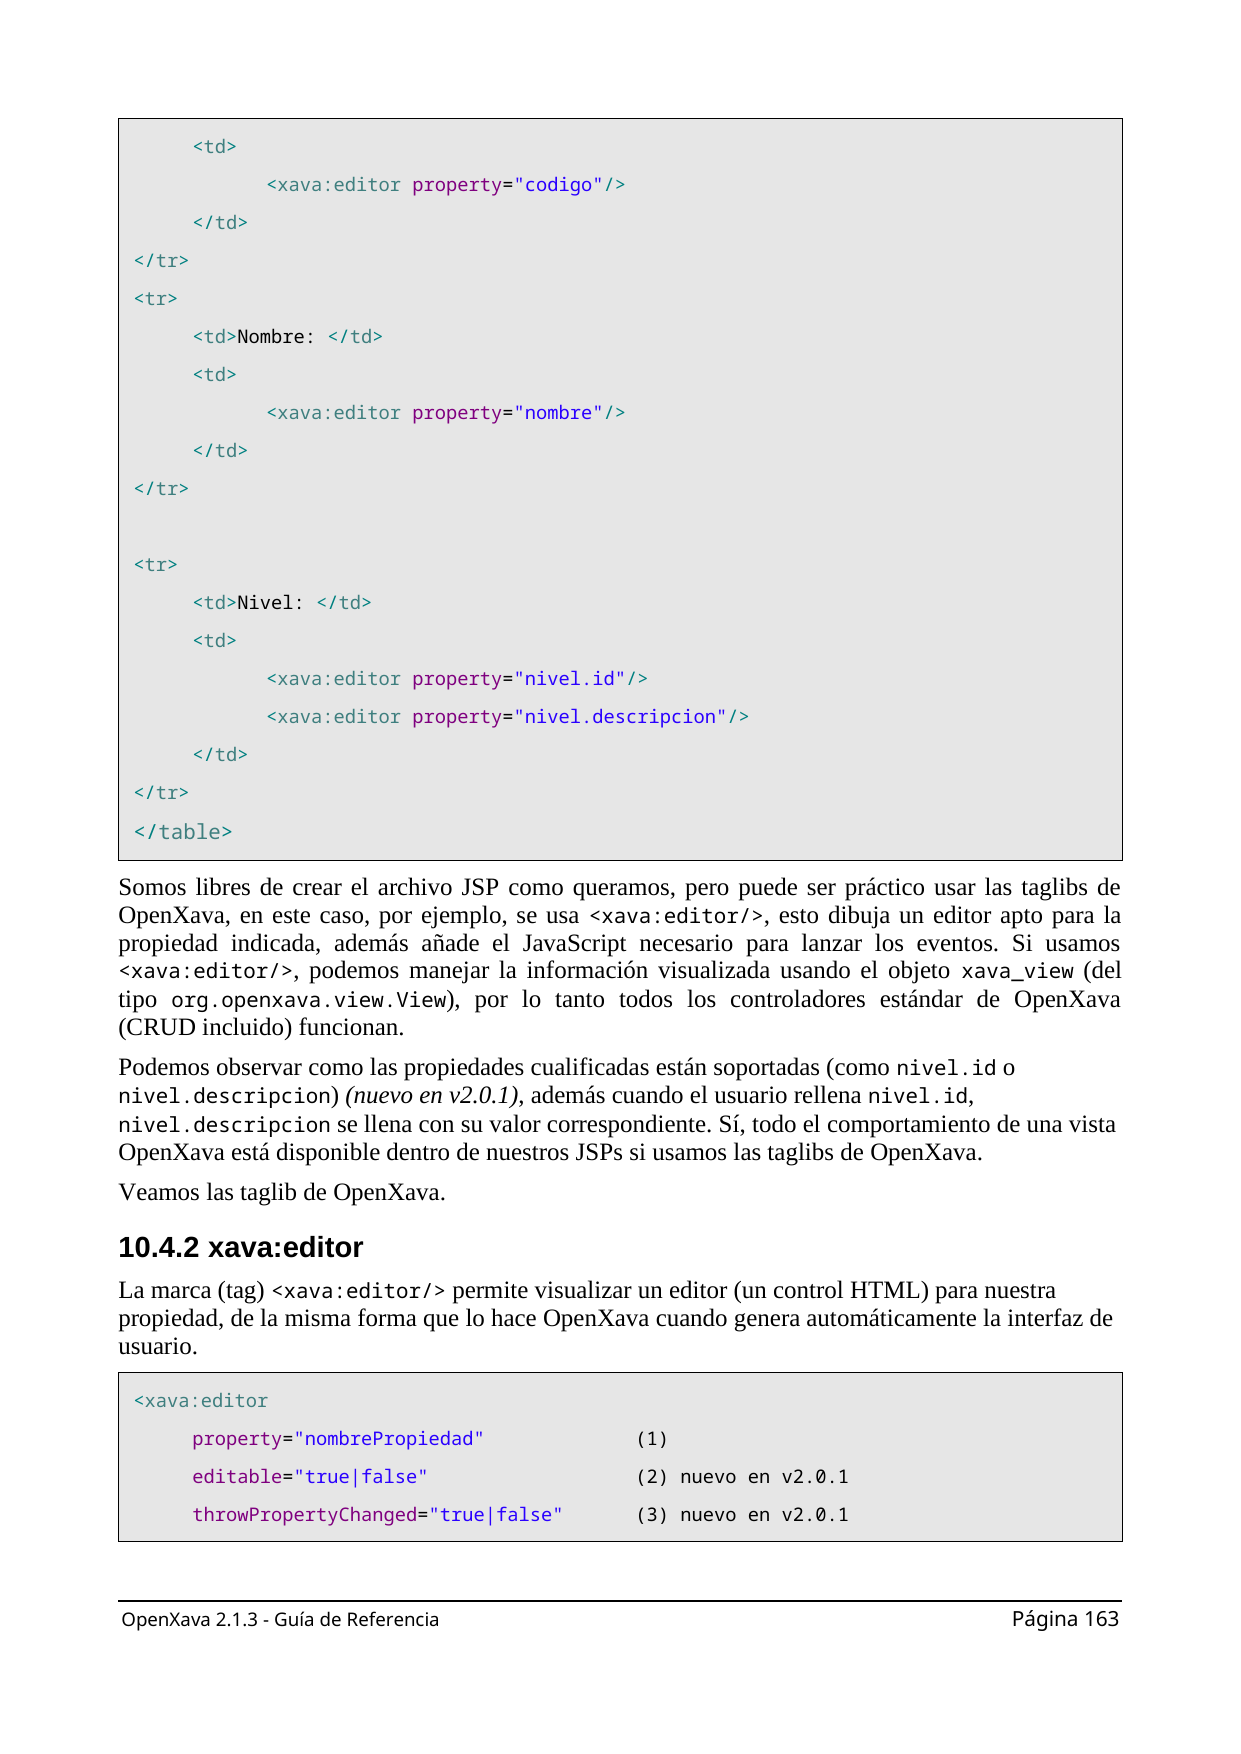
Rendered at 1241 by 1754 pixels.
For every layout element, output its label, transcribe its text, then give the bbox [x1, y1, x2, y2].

text </td> [119, 194, 1122, 232]
text Podemos observar como las propiedades cualificadas están soportadas (como nivel.id o nivel.descripcion) (nuevo en v2.0.1), además cuando el usuario rellena nivel.id, nivel.descripcion se llena con su valor correspondiente. Sí, todo el comportamiento de una vista OpenXava está disponible dentro de nuestros JSPs si usamos las taglibs de OpenXava. [118, 1053, 1122, 1166]
text editable="true|false" (2) nuevo en v2.0.1 [119, 1448, 1122, 1486]
text <td> [119, 119, 1122, 156]
text property="nombrePropiedad" (1) [119, 1410, 1122, 1448]
text <tr> [119, 536, 1122, 574]
text <xava:editor property="codigo"/> [119, 156, 1122, 194]
text <xava:editor property="nombre"/> [119, 384, 1122, 422]
text throwPropertyChanged="true|false" (3) nuevo en v2.0.1 [119, 1486, 1122, 1541]
text </table> [119, 802, 1122, 860]
text Somos libres de crear el archivo JSP como queramos, pero puede ser práctico usar las taglibs de OpenXava, en este caso, por ejemplo, se usa <xava:editor/>, esto dibuja un editor apto para la propiedad indicada, además añade el JavaScript necesario para lanzar los eventos. Si usamos <xava:editor/>, podemos manejar la información visualizada usando el objeto xava_view (del tipo org.openxava.view.View), por lo tanto todos los controladores estándar de OpenXava (CRUD incluido) funcionan. [118, 873, 1122, 1041]
text <xava:editor property="nivel.id"/> [119, 650, 1122, 688]
text <td>Nivel: </td> [119, 574, 1122, 612]
text <tr> [119, 270, 1122, 308]
text <td>Nombre: </td> [119, 308, 1122, 346]
text </tr> [119, 460, 1122, 498]
subtitle xava:editor [118, 1231, 1122, 1264]
text </tr> [119, 232, 1122, 270]
text <td> [119, 612, 1122, 650]
text La marca (tag) <xava:editor/> permite visualizar un editor (un control HTML) para nuestra propiedad, de la misma forma que lo hace OpenXava cuando genera automáticamente la interfaz de usuario. [118, 1276, 1122, 1360]
text </td> [119, 422, 1122, 460]
text </tr> [119, 764, 1122, 802]
text <xava:editor [119, 1373, 1122, 1410]
text <xava:editor property="nivel.descripcion"/> [119, 688, 1122, 726]
text <td> [119, 346, 1122, 384]
text </td> [119, 726, 1122, 764]
text Veamos las taglib de OpenXava. [118, 1178, 1122, 1206]
